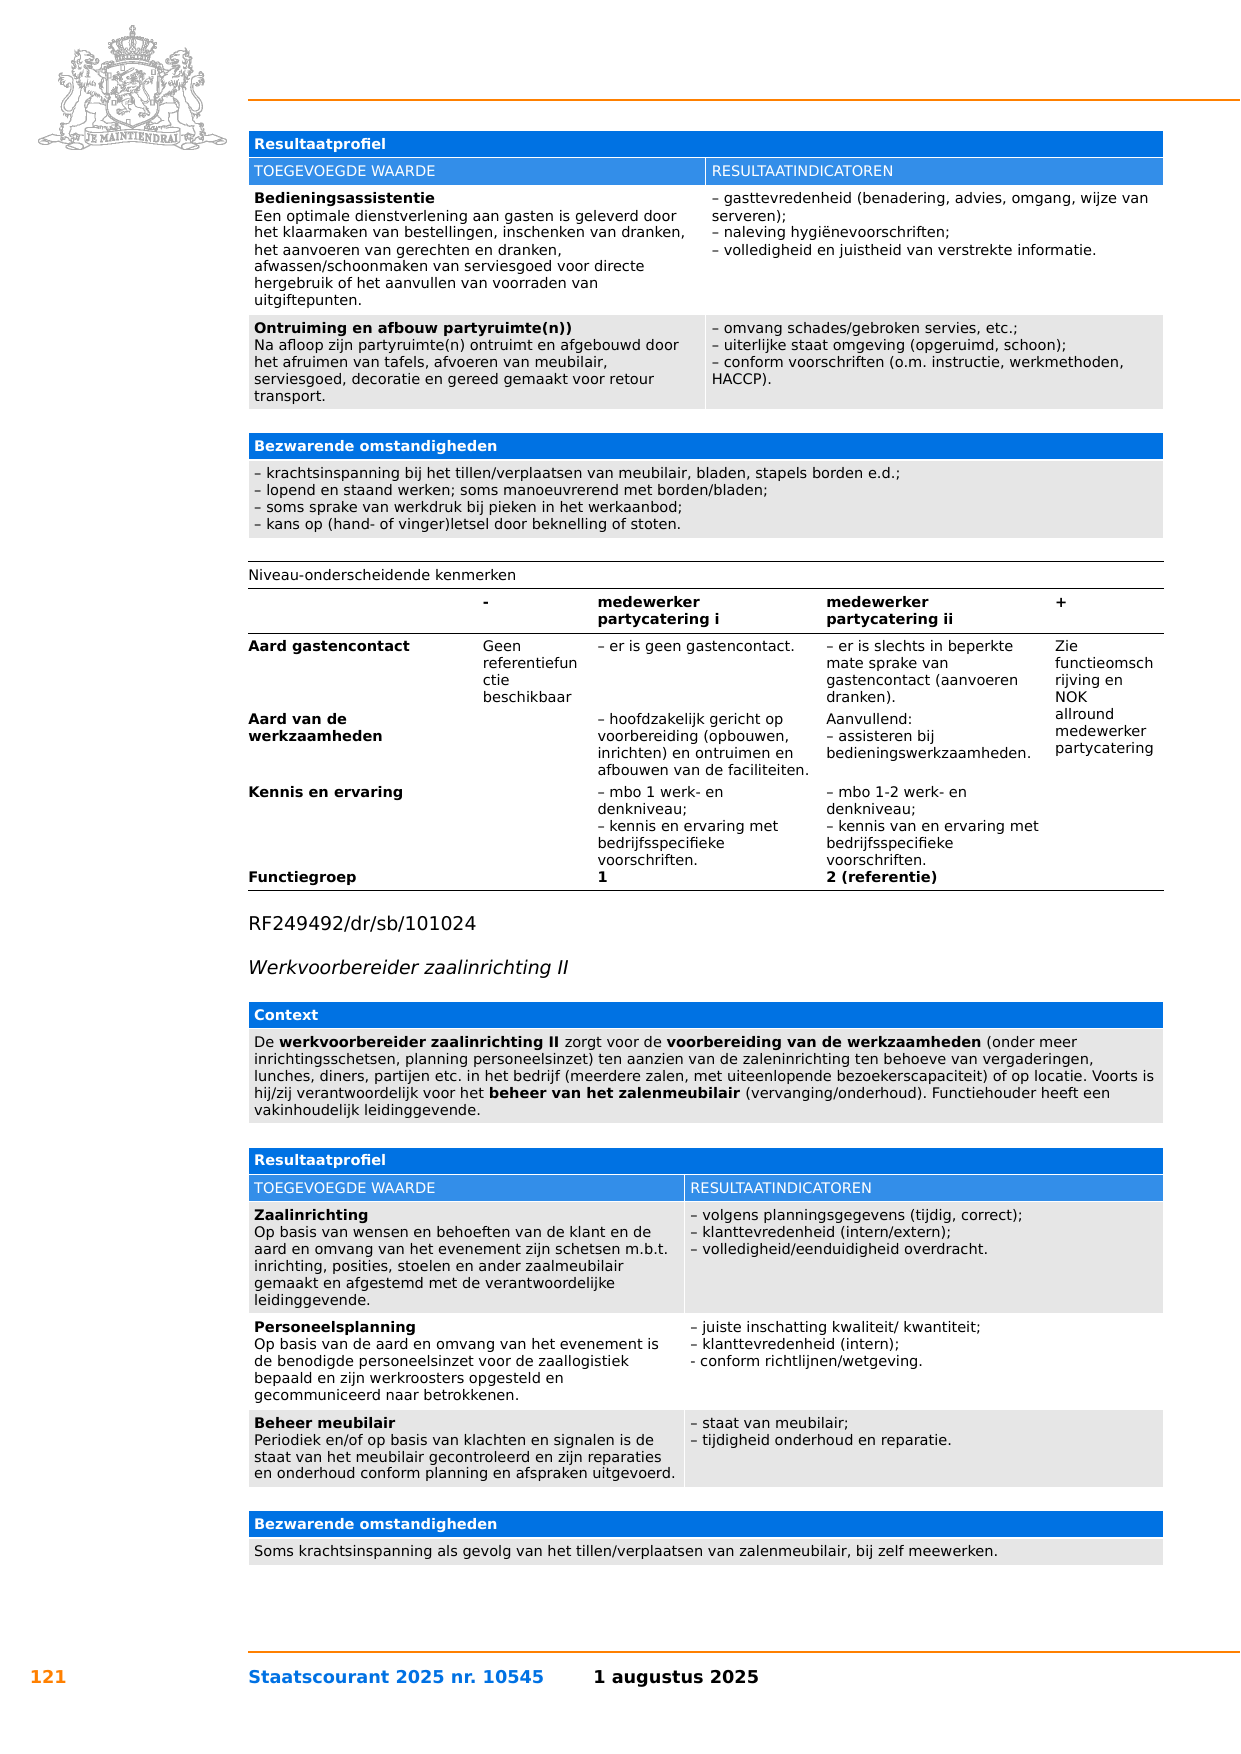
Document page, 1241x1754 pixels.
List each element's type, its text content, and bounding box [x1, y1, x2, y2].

table_cell RESULTAATINDICATOREN [685, 1175, 1163, 1201]
table_cell – er is slechts in beperkte mate sprake van gastencontact (aanvoeren dranken). [820, 634, 1049, 706]
text RF249492/dr/sb/101024 [248, 913, 1163, 935]
table_cell Geen referentiefunctie beschikbaar [477, 634, 591, 868]
table_cell medewerker partycatering i [591, 589, 820, 633]
table_cell Zie functieomschrijving en NOK allround medewerker partycatering [1049, 634, 1163, 868]
table_cell – er is geen gastencontact. [591, 634, 820, 706]
table_header Context [249, 1002, 1163, 1028]
table_cell – omvang schades/gebroken servies, etc.; – uiterlijke staat omgeving (opgeruimd, schoon); – conform voorschriften (o.m. instructie, werkmethoden, HACCP). [706, 315, 1163, 409]
table_cell – krachtsinspanning bij het tillen/verplaatsen van meubilair, bladen, stapels borden e.d.; – lopend en staand werken; soms manoeuvrerend met borden/bladen; – soms sprake van werkdruk bij pieken in het werkaanbod; – kans op (hand- of vinger)letsel door beknelling of stoten. [249, 461, 1163, 538]
table_cell [1049, 869, 1163, 890]
table_cell Zaalinrichting Op basis van wensen en behoeften van de klant en de aard en omvang van het evenement zijn schetsen m.b.t. inrichting, posities, stoelen en ander zaalmeubilair gemaakt en afgestemd met de verantwoordelijke leidinggevende. [249, 1202, 684, 1313]
table_header Resultaatprofiel [249, 131, 1163, 157]
table_cell Aanvullend: – assisteren bij bedieningswerkzaamheden. [820, 706, 1049, 779]
subtitle Werkvoorbereider zaalinrichting II [248, 957, 1163, 979]
table_cell – hoofdzakelijk gericht op voorbereiding (opbouwen, inrichten) en ontruimen en afbouwen van de faciliteiten. [591, 706, 820, 779]
table_cell [248, 589, 477, 633]
table_cell Bedieningsassistentie Een optimale dienstverlening aan gasten is geleverd door het klaarmaken van bestellingen, inschenken van dranken, het aanvoeren van gerechten en dranken, afwassen/schoonmaken van serviesgoed voor directe hergebruik of het aanvullen van voorraden van uitgiftepunten. [249, 186, 705, 314]
table_cell – mbo 1-2 werk- en denkniveau; – kennis van en ervaring met bedrijfsspecifieke voorschriften. [820, 779, 1049, 868]
table_header Bezwarende omstandigheden [249, 1511, 1163, 1537]
table_cell - [477, 589, 591, 633]
table_header Resultaatprofiel [249, 1148, 1163, 1174]
table_header Bezwarende omstandigheden [249, 433, 1163, 459]
table_cell medewerker partycatering ii [820, 589, 1049, 633]
table_cell Beheer meubilair Periodiek en/of op basis van klachten en signalen is de staat van het meubilair gecontroleerd en zijn reparaties en onderhoud conform planning en afspraken uitgevoerd. [249, 1410, 684, 1487]
table_cell Soms krachtsinspanning als gevolg van het tillen/verplaatsen van zalenmeubilair, bij zelf meewerken. [249, 1539, 1163, 1565]
table_cell – mbo 1 werk- en denkniveau; – kennis en ervaring met bedrijfsspecifieke voorschriften. [591, 779, 820, 868]
table_cell Aard van de werkzaamheden [248, 706, 477, 779]
table_cell TOEGEVOEGDE WAARDE [249, 158, 705, 185]
table_cell Personeelsplanning Op basis van de aard en omvang van het evenement is de benodigde personeelsinzet voor de zaallogistiek bepaald en zijn werkroosters opgesteld en gecommuniceerd naar betrokkenen. [249, 1315, 684, 1409]
table_cell – volgens planningsgegevens (tijdig, correct); – klanttevredenheid (intern/extern); – volledigheid/eenduidigheid overdracht. [685, 1202, 1163, 1313]
table_cell 2 (referentie) [820, 869, 1049, 890]
table_cell Aard gastencontact [248, 634, 477, 706]
table_cell Functiegroep [248, 869, 477, 890]
table_header Niveau-onderscheidende kenmerken [248, 562, 1163, 588]
table_cell – staat van meubilair; – tijdigheid onderhoud en reparatie. [685, 1410, 1163, 1487]
table_cell Ontruiming en afbouw partyruimte(n)) Na afloop zijn partyruimte(n) ontruimt en afgebouwd door het afruimen van tafels, afvoeren van meubilair, serviesgoed, decoratie en gereed gemaakt voor retour transport. [249, 315, 705, 409]
table_cell [477, 869, 591, 890]
table_cell TOEGEVOEGDE WAARDE [249, 1175, 684, 1201]
table_cell 1 [591, 869, 820, 890]
table_cell Kennis en ervaring [248, 779, 477, 868]
table_cell + [1049, 589, 1163, 633]
table_cell RESULTAATINDICATOREN [706, 158, 1163, 185]
table_cell De werkvoorbereider zaalinrichting II zorgt voor de voorbereiding van de werkzaamheden (onder meer inrichtingsschetsen, planning personeelsinzet) ten aanzien van de zaleninrichting ten behoeve van vergaderingen, lunches, diners, partijen etc. in het bedrijf (meerdere zalen, met uiteenlopende bezoekerscapaciteit) of op locatie. Voorts is hij/zij verantwoordelijk voor het beheer van het zalenmeubilair (vervanging/onderhoud). Functiehouder heeft een vakinhoudelijk leidinggevende. [249, 1029, 1163, 1123]
picture [38, 25, 227, 150]
table_cell – gasttevredenheid (benadering, advies, omgang, wijze van serveren); – naleving hygiënevoorschriften; – volledigheid en juistheid van verstrekte informatie. [706, 186, 1163, 314]
table_cell – juiste inschatting kwaliteit/ kwantiteit; – klanttevredenheid (intern); - conform richtlijnen/wetgeving. [685, 1315, 1163, 1409]
